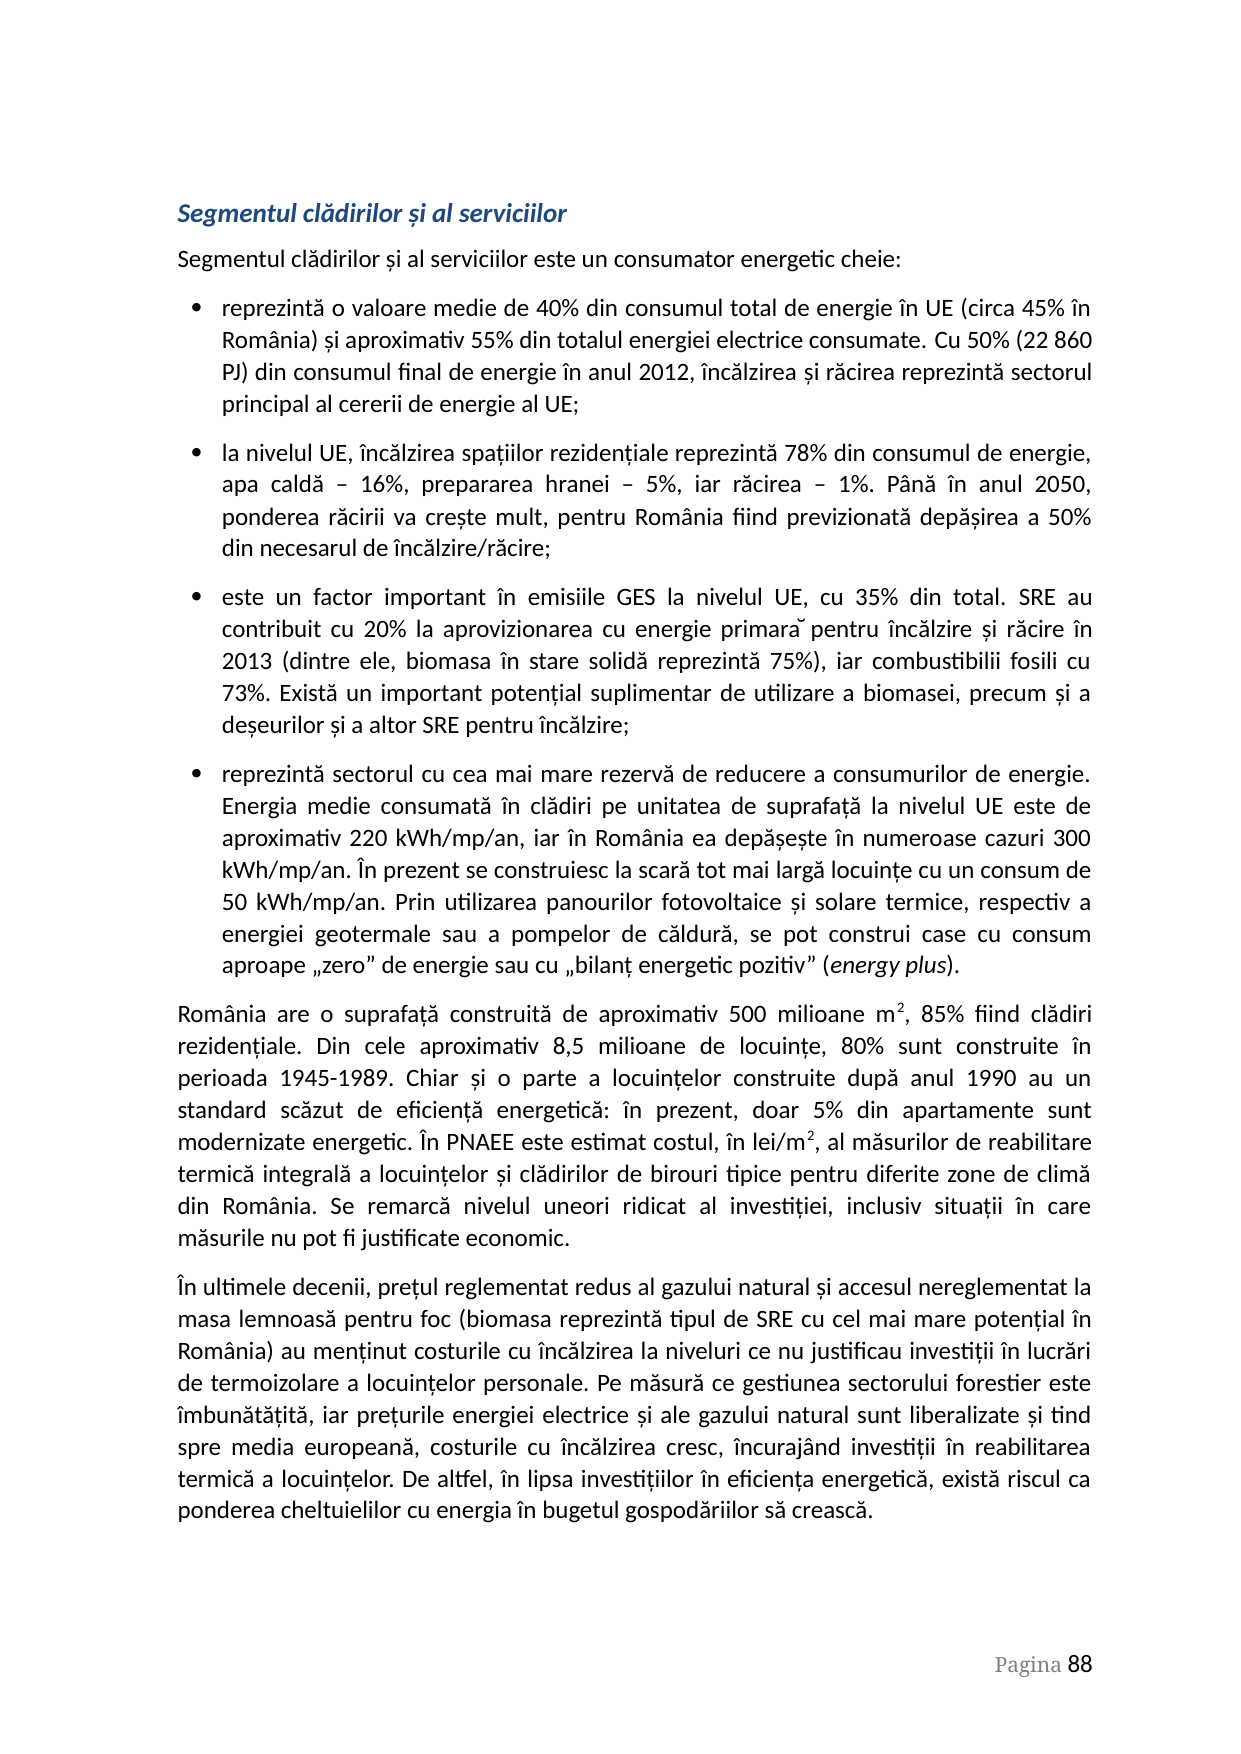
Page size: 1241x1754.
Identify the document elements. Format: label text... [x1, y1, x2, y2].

list reprezintă sectorul cu cea mai mare rezervă de reducere a consumurilor de energie. Energia medie consumată în clădiri pe unitatea de suprafață la nivelul UE este de aproximativ 220 kWh/mp/an, iar în România ea depășește în numeroase cazuri 300 kWh/mp/an. În prezent se construiesc la scară tot mai largă locuințe cu un consum de 50 kWh/mp/an. Prin utilizarea panourilor fotovoltaice și solare termice, respectiv a energiei geotermale sau a pompelor de căldură, se pot construi case cu consum aproape „zero” de energie sau cu „bilanț energetic pozitiv” (energy plus). [192, 758, 1092, 980]
list este un factor important în emisiile GES la nivelul UE, cu 35% din total. SRE au contribuit cu 20% la aprovizionarea cu energie primară pentru încălzire și răcire în 2013 (dintre ele, biomasa în stare solidă reprezintă 75%), iar combustibilii fosili cu 73%. Există un important potențial suplimentar de utilizare a biomasei, precum și a deșeurilor și a altor SRE pentru încălzire; [192, 581, 1092, 740]
list la nivelul UE, încălzirea spațiilor rezidențiale reprezintă 78% din consumul de energie, apa caldă – 16%, prepararea hranei – 5%, iar răcirea – 1%. Până în anul 2050, ponderea răcirii va crește mult, pentru România fiind previzionată depășirea a 50% din necesarul de încălzire/răcire; [192, 437, 1092, 563]
list reprezintă o valoare medie de 40% din consumul total de energie în UE (circa 45% în România) și aproximativ 55% din totalul energiei electrice consumate. Cu 50% (22 860 PJ) din consumul final de energie în anul 2012, încălzirea și răcirea reprezintă sectorul principal al cererii de energie al UE; [192, 292, 1092, 418]
subtitle Segmentul clădirilor și al serviciilor [177, 196, 1092, 229]
text În ultimele decenii, prețul reglementat redus al gazului natural și accesul nereglementat la masa lemnoasă pentru foc (biomasa reprezintă tipul de SRE cu cel mai mare potențial în România) au menținut costurile cu încălzirea la niveluri ce nu justificau investiții în lucrări de termoizolare a locuințelor personale. Pe măsură ce gestiunea sectorului forestier este îmbunătățită, iar prețurile energiei electrice și ale gazului natural sunt liberalizate și tind spre media europeană, costurile cu încălzirea cresc, încurajând investiții în reabilitarea termică a locuințelor. De altfel, în lipsa investițiilor în eficiența energetică, există riscul ca ponderea cheltuielilor cu energia în bugetul gospodăriilor să crească. [177, 1271, 1092, 1525]
text România are o suprafață construită de aproximativ 500 milioane m2, 85% fiind clădiri rezidențiale. Din cele aproximativ 8,5 milioane de locuințe, 80% sunt construite în perioada 1945-1989. Chiar și o parte a locuințelor construite după anul 1990 au un standard scăzut de eficiență energetică: în prezent, doar 5% din apartamente sunt modernizate energetic. În PNAEE este estimat costul, în lei/m2, al măsurilor de reabilitare termică integrală a locuințelor și clădirilor de birouri tipice pentru diferite zone de climă din România. Se remarcă nivelul uneori ridicat al investiției, inclusiv situații în care măsurile nu pot fi justificate economic. [177, 998, 1092, 1253]
text Segmentul clădirilor și al serviciilor este un consumator energetic cheie: [177, 243, 1092, 274]
